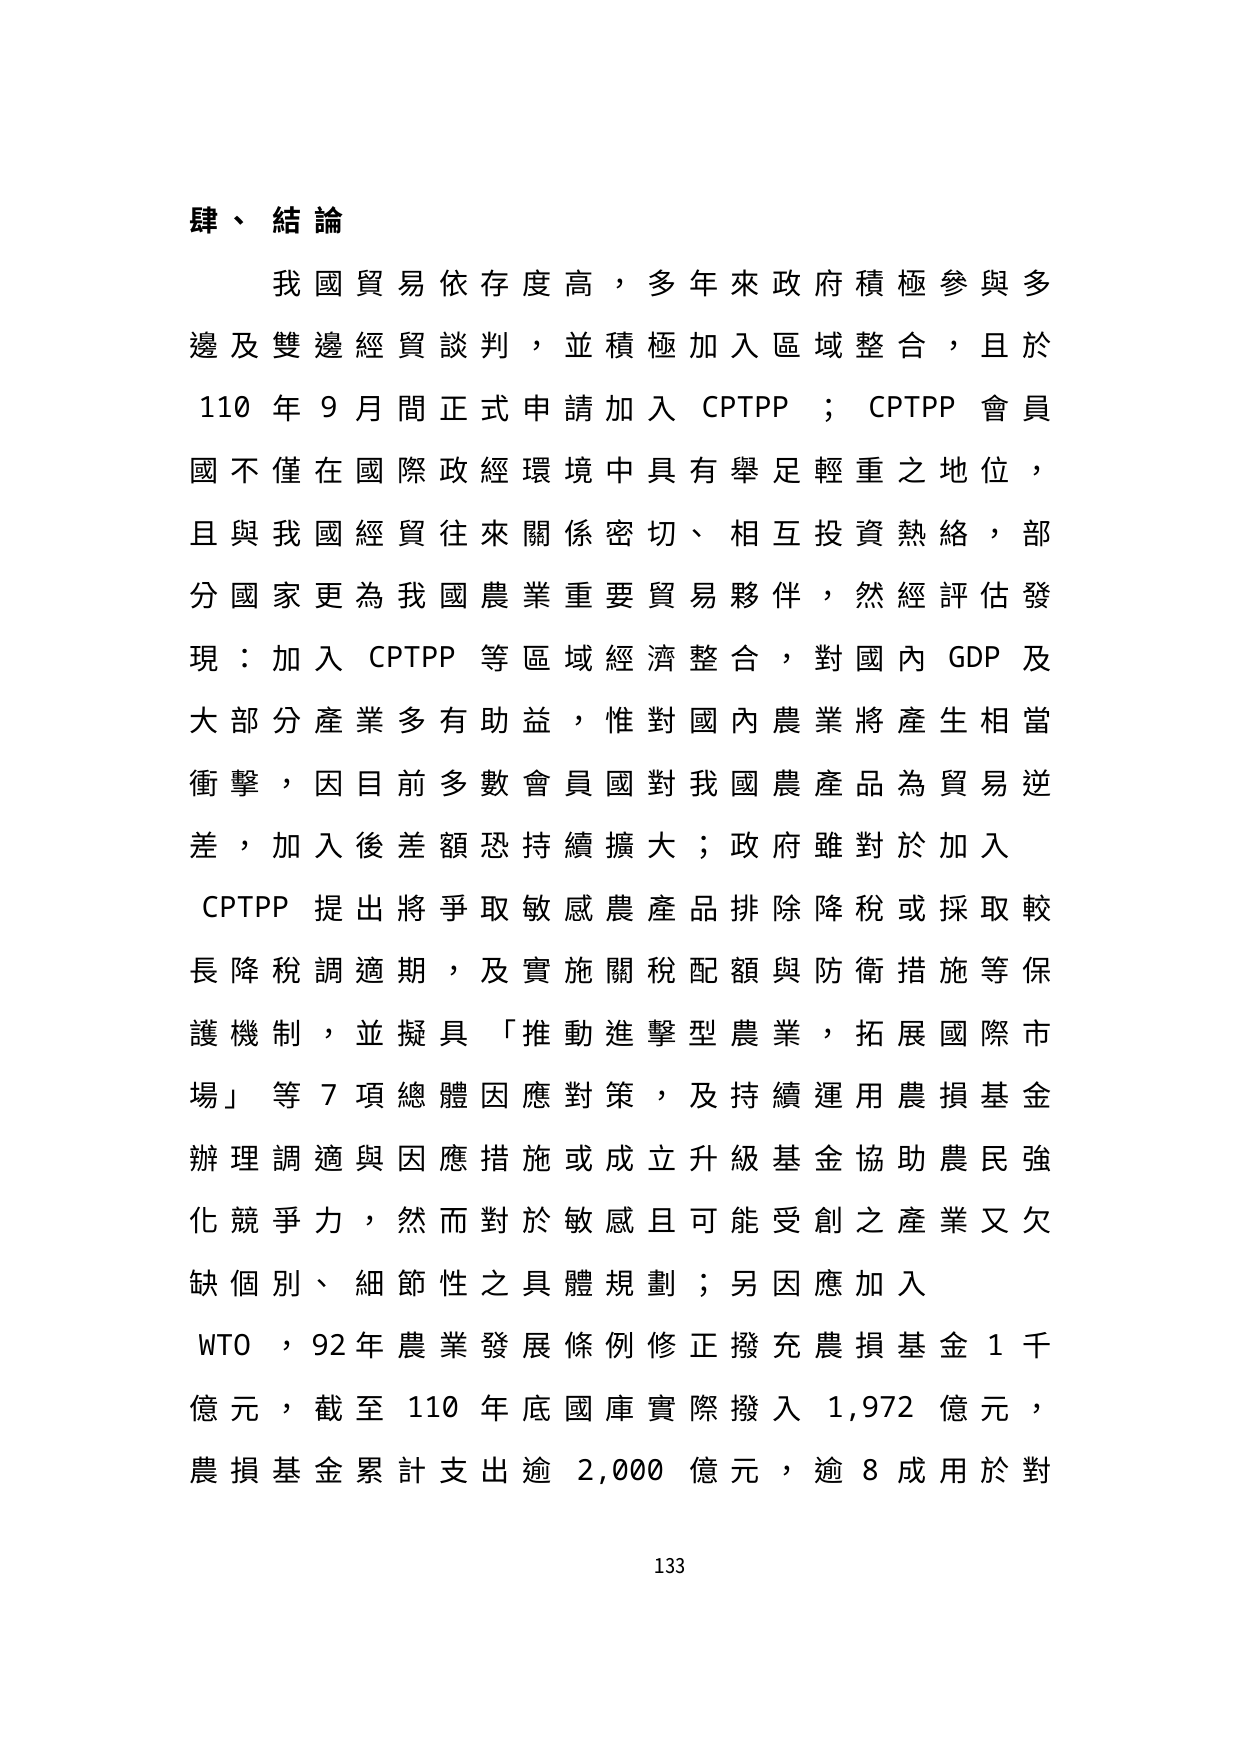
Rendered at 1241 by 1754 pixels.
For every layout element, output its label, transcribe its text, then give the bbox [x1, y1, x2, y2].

text 我國貿易依存度高，多年來政府積極參與多邊及雙邊經貿談判，並積極加入區域整合，且於110年9月間正式申請加入CPTPP；CPTPP會員國不僅在國際政經環境中具有舉足輕重之地位，且與我國經貿往來關係密切、相互投資熱絡，部分國家更為我國農業重要貿易夥伴，然經評估發現：加入CPTPP等區域經濟整合，對國內GDP及大部分產業多有助益，惟對國內農業將產生相當衝擊，因目前多數會員國對我國農產品為貿易逆差，加入後差額恐持續擴大；政府雖對於加入CPTPP提出將爭取敏感農產品排除降稅或採取較長降稅調適期，及實施關稅配額與防衛措施等保護機制，並擬具「推動進擊型農業，拓展國際市場」等7項總體因應對策，及持續運用農損基金辦理調適與因應措施或成立升級基金協助農民強化競爭力，然而對於敏感且可能受創之產業又欠缺個別、細節性之具體規劃；另因應加入WTO，92年農業發展條例修正撥充農損基金1千億元，截至110年底國庫實際撥入1,972億元，農損基金累計支出逾2,000億元，逾8成用於對 [183, 240, 1058, 1490]
text 肆、結論 [183, 177, 1058, 240]
